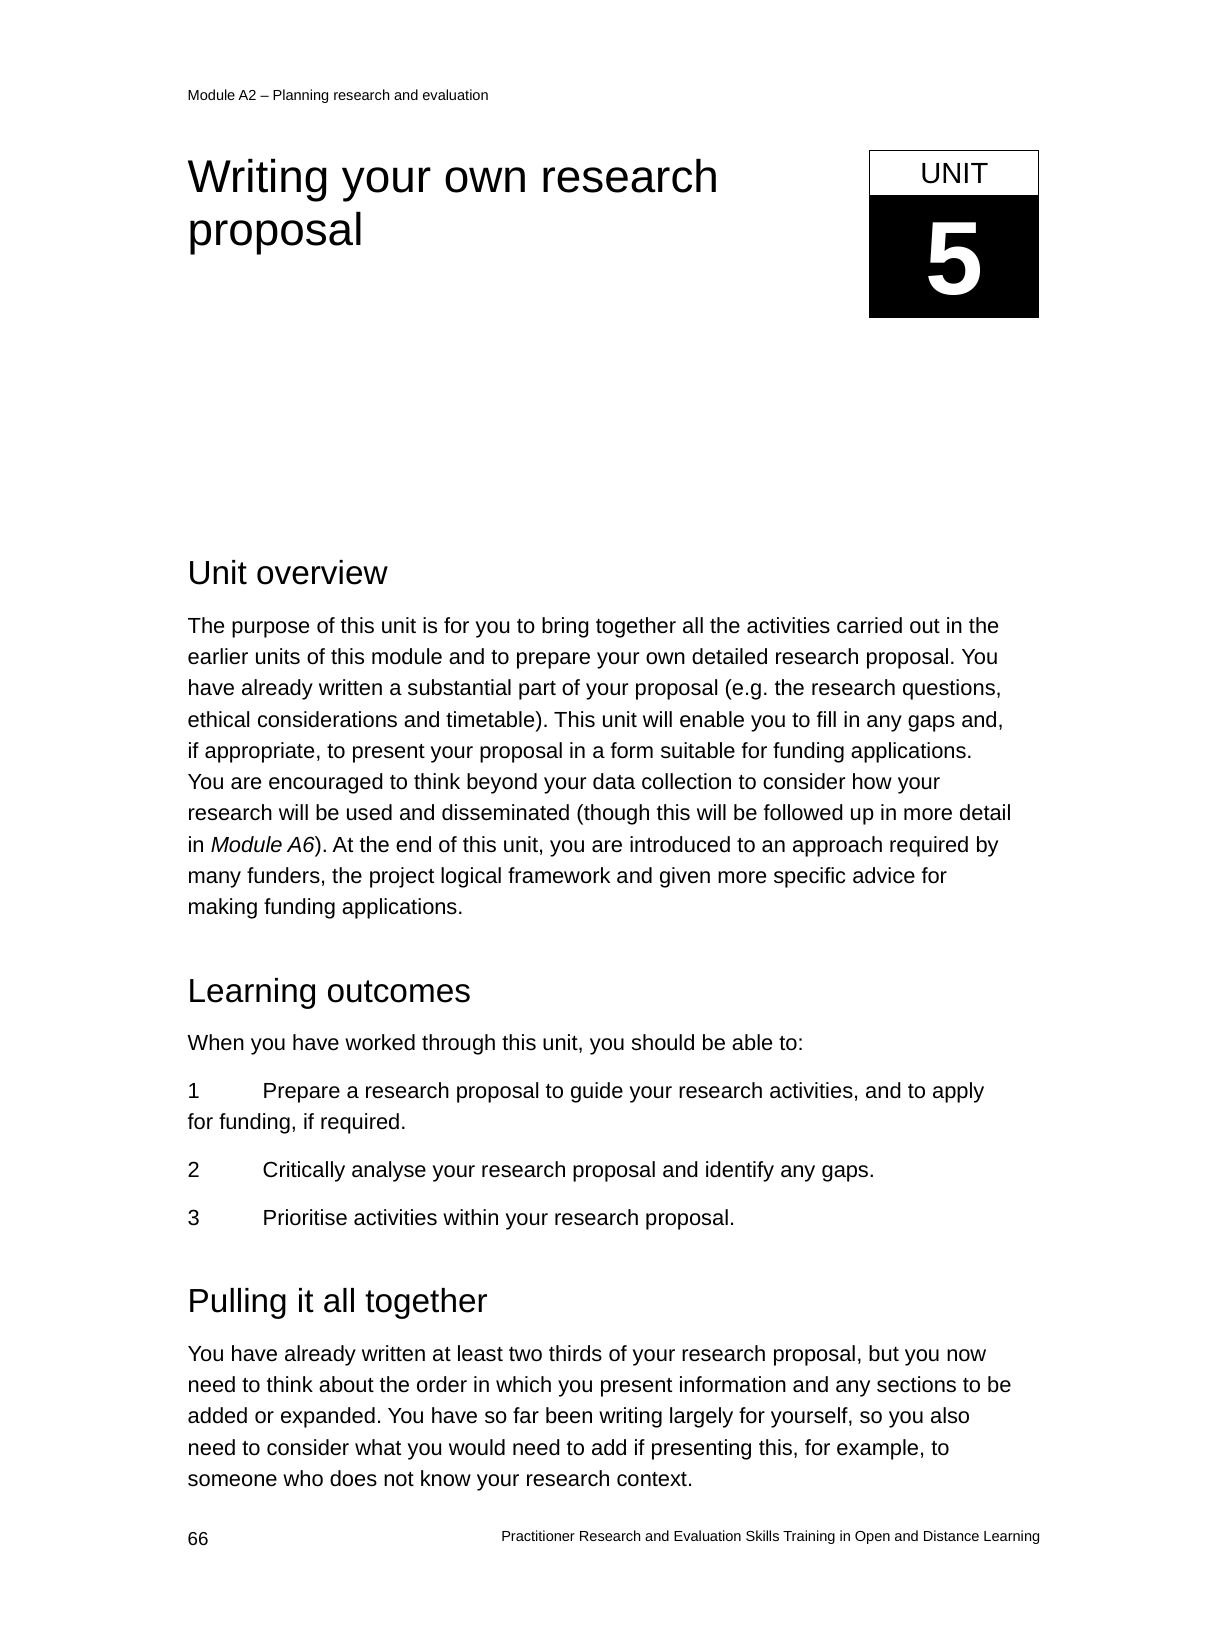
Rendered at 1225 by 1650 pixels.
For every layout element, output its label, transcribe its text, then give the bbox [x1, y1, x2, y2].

text 2 Critically analyse your research proposal and identify any gaps. [187, 1152, 1012, 1184]
text The purpose of this unit is for you to bring together all the activities carried out in the earlier units of this module and to prepare your own detailed research proposal. You have already written a substantial part of your proposal (e.g. the research questions, ethical considerations and timetable). This unit will enable you to fill in any gaps and, if appropriate, to present your proposal in a form suitable for funding applications. You are encouraged to think beyond your data collection to consider how your research will be used and disseminated (though this will be followed up in more detail in Module A6). At the end of this unit, you are introduced to an approach required by many funders, the project logical framework and given more specific advice for making funding applications. [187, 608, 1012, 921]
text Pulling it all together [187, 1281, 772, 1320]
table_cell 5 [870, 196, 1038, 317]
text When you have worked through this unit, you should be able to: [187, 1026, 1012, 1057]
text 3 Prioritise activities within your research proposal. [187, 1200, 1012, 1232]
text You have already written at least two thirds of your research proposal, but you now need to think about the order in which you present information and any sections to be added or expanded. You have so far been writing largely for yourself, so you also need to consider what you would need to add if presenting this, for example, to someone who does not know your research context. [187, 1336, 1012, 1493]
text Learning outcomes [187, 971, 1012, 1009]
text Unit overview [187, 553, 1012, 592]
text Writing your own research proposal [187, 141, 1055, 333]
text 1 Prepare a research proposal to guide your research activities, and to apply for funding, if required. [187, 1073, 1012, 1136]
table_header UNIT [870, 151, 1038, 195]
